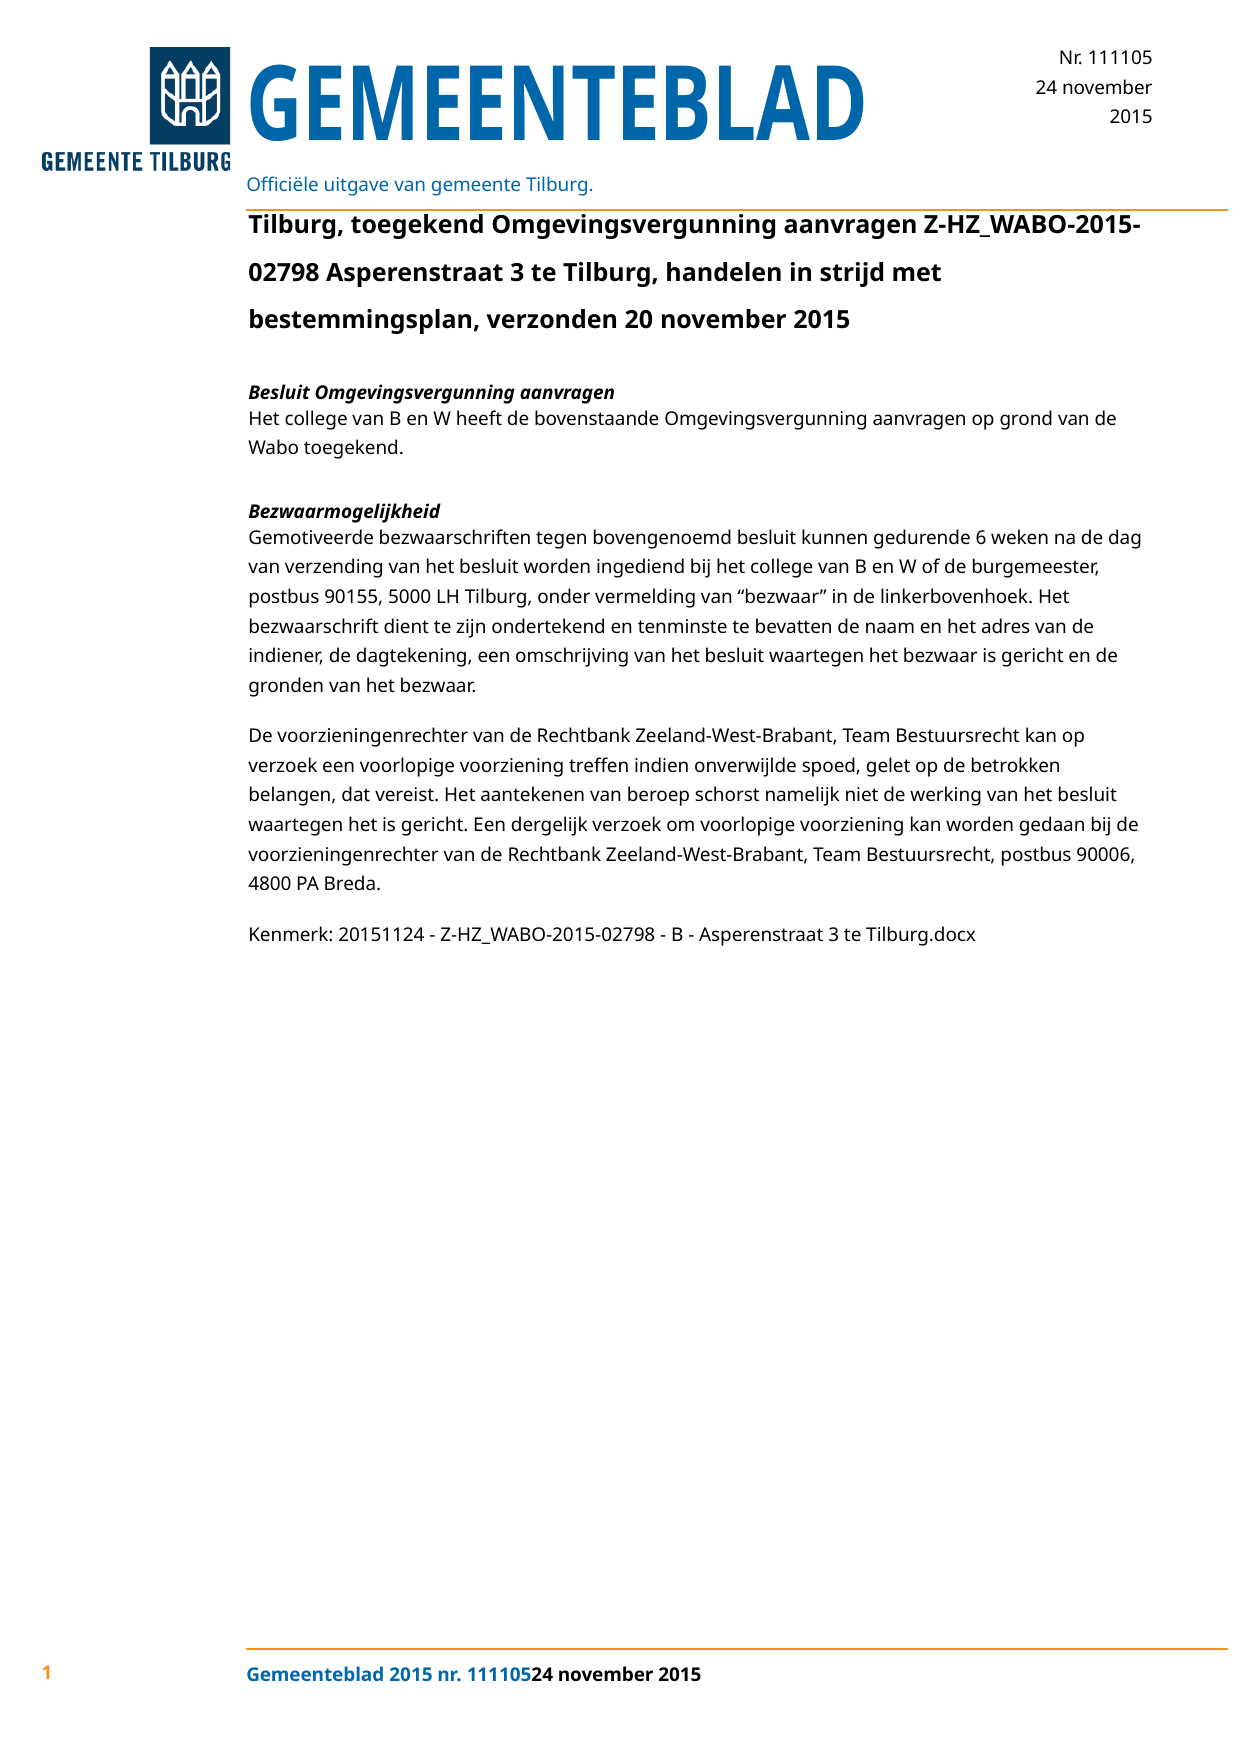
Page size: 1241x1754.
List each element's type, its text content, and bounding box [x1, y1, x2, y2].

picture [41, 47, 231, 172]
text De voorzieningenrechter van de Rechtbank Zeeland-West-Brabant, Team Bestuursrecht kan op verzoek een voorlopige voorziening treffen indien onverwijlde spoed, gelet op de betrokken belangen, dat vereist. Het aantekenen van beroep schorst namelijk niet de werking van het besluit waartegen het is gericht. Een dergelijk verzoek om voorlopige voorziening kan worden gedaan bij de voorzieningenrechter van de Rechtbank Zeeland-West-Brabant, Team Bestuursrecht, postbus 90006, 4800 PA Breda. [248, 722, 1152, 896]
text Gemotiveerde bezwaarschriften tegen bovengenoemd besluit kunnen gedurende 6 weken na de dag van verzending van het besluit worden ingediend bij het college van B en W of de burgemeester, postbus 90155, 5000 LH Tilburg, onder vermelding van “bezwaar” in de linkerbovenhoek. Het bezwaarschrift dient te zijn ondertekend en tenminste te bevatten de naam en het adres van de indiener, de dagtekening, een omschrijving van het besluit waartegen het bezwaar is gericht en de gronden van het bezwaar. [248, 524, 1152, 698]
text Kenmerk: 20151124 - Z-HZ_WABO-2015-02798 - B - Asperenstraat 3 te Tilburg.docx [248, 921, 1152, 946]
text Tilburg, toegekend Omgevingsvergunning aanvragen Z-HZ_WABO-2015-02798 Asperenstraat 3 te Tilburg, handelen in strijd met bestemmingsplan, verzonden 20 november 2015 [248, 211, 1152, 336]
text Het college van B en W heeft de bovenstaande Omgevingsvergunning aanvragen op grond van de Wabo toegekend. [248, 405, 1152, 460]
text Besluit Omgevingsvergunning aanvragen [248, 379, 1152, 405]
text Bezwaarmogelijkheid [248, 498, 1152, 524]
